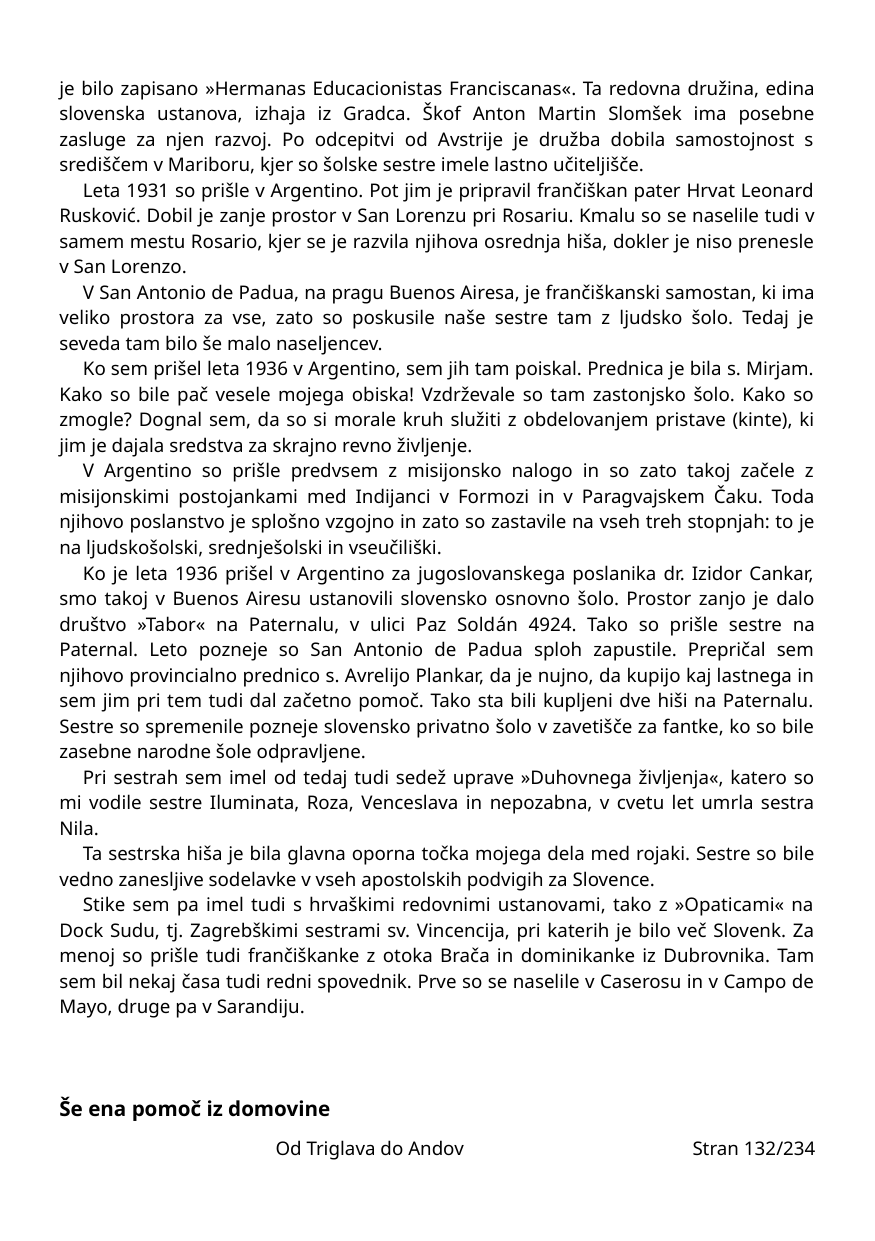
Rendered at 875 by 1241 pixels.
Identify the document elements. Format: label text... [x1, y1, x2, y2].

text Pri sestrah sem imel od tedaj tudi sedež uprave »Duhovnega življenja«, katero so mi vodile sestre Iluminata, Roza, Venceslava in nepozabna, v cvetu let umrla sestra Nila. [59, 764, 815, 841]
text Ta sestrska hiša je bila glavna oporna točka mojega dela med rojaki. Sestre so bile vedno zanesljive sodelavke v vseh apostolskih podvigih za Slovence. [59, 841, 815, 892]
text Ko sem prišel leta 1936 v Argentino, sem jih tam poiskal. Prednica je bila s. Mirjam. Kako so bile pač vesele mojega obiska! Vzdrževale so tam zastonjsko šolo. Kako so zmogle? Dognal sem, da so si morale kruh služiti z obdelovanjem pristave (kinte), ki jim je dajala sredstva za skrajno revno življenje. [59, 356, 815, 458]
text V Argentino so prišle predvsem z misijonsko nalogo in so zato takoj začele z misijonskimi postojankami med Indijanci v Formozi in v Paragvajskem Čaku. Toda njihovo poslanstvo je splošno vzgojno in zato so zastavile na vseh treh stopnjah: to je na ljudskošolski, srednješolski in vseučiliški. [59, 458, 815, 560]
text Leta 1931 so prišle v Argentino. Pot jim je pripravil frančiškan pater Hrvat Leonard Rusković. Dobil je zanje prostor v San Lorenzu pri Rosariu. Kmalu so se naselile tudi v samem mestu Rosario, kjer se je razvila njihova osrednja hiša, dokler je niso prenesle v San Lorenzo. [59, 177, 815, 279]
text Ko je leta 1936 prišel v Argentino za jugoslovanskega poslanika dr. Izidor Cankar, smo takoj v Buenos Airesu ustanovili slovensko osnovno šolo. Prostor zanjo je dalo društvo »Tabor« na Paternalu, v ulici Paz Soldán 4924. Tako so prišle sestre na Paternal. Leto pozneje so San Antonio de Padua sploh zapustile. Prepričal sem njihovo provincialno prednico s. Avrelijo Plankar, da je nujno, da kupijo kaj lastnega in sem jim pri tem tudi dal začetno pomoč. Tako sta bili kupljeni dve hiši na Paternalu. Sestre so spremenile pozneje slovensko privatno šolo v zavetišče za fantke, ko so bile zasebne narodne šole odpravljene. [59, 560, 815, 764]
text V San Antonio de Padua, na pragu Buenos Airesa, je frančiškanski samostan, ki ima veliko prostora za vse, zato so poskusile naše sestre tam z ljudsko šolo. Tedaj je seveda tam bilo še malo naseljencev. [59, 279, 815, 356]
text Stike sem pa imel tudi s hrvaškimi redovnimi ustanovami, tako z »Opaticami« na Dock Sudu, tj. Zagrebškimi sestrami sv. Vincencija, pri katerih je bilo več Slovenk. Za menoj so prišle tudi frančiškanke z otoka Brača in dominikanke iz Dubrovnika. Tam sem bil nekaj časa tudi redni spovednik. Prve so se naselile v Caserosu in v Campo de Mayo, druge pa v Sarandiju. [59, 892, 815, 1019]
text je bilo zapisano »Hermanas Educacionistas Franciscanas«. Ta redovna družina, edina slovenska ustanova, izhaja iz Gradca. Škof Anton Martin Slomšek ima posebne zasluge za njen razvoj. Po odcepitvi od Avstrije je družba dobila samostojnost s središčem v Mariboru, kjer so šolske sestre imele lastno učiteljišče. [59, 75, 815, 177]
subtitle Še ena pomoč iz domovine [59, 1070, 815, 1122]
